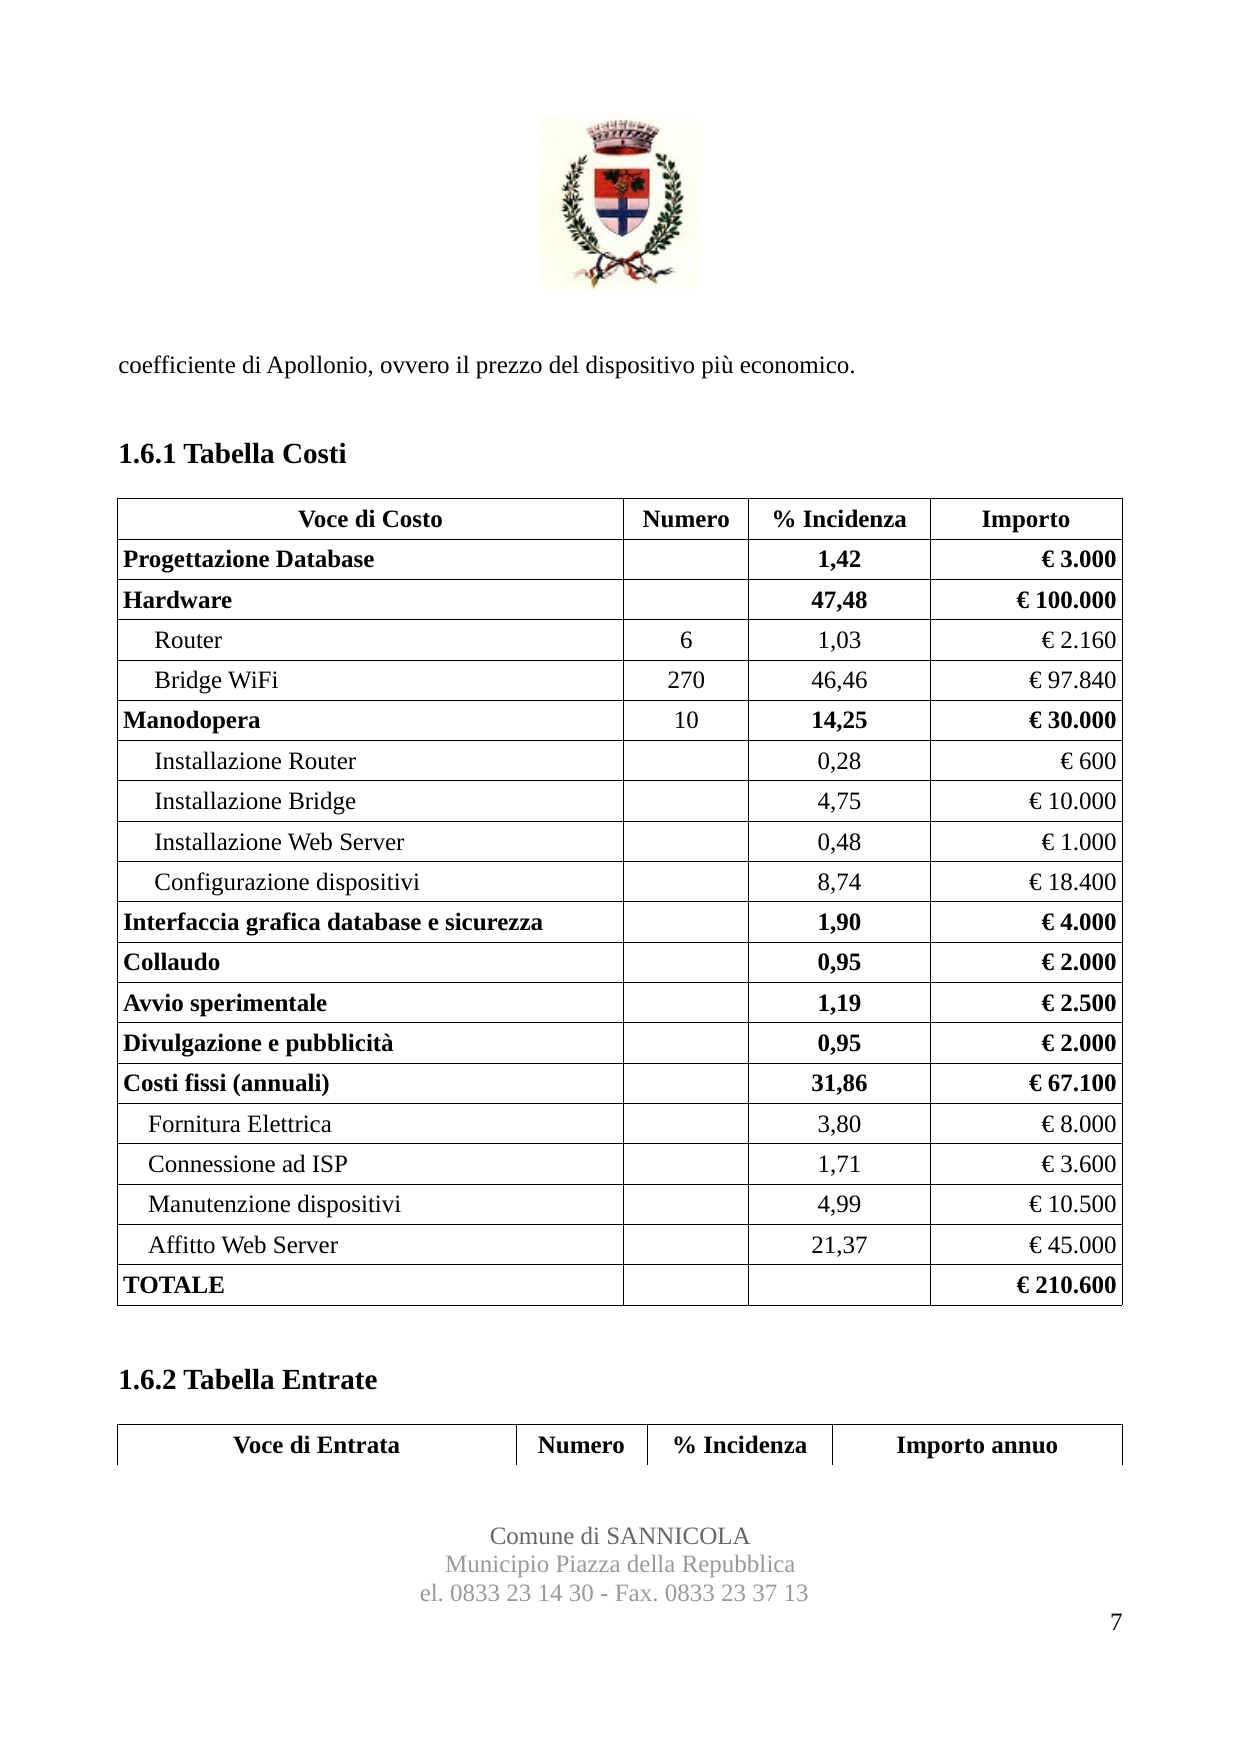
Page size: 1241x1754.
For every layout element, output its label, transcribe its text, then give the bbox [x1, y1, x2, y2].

table_cell [624, 1104, 748, 1143]
table_cell Progettazione Database [118, 540, 623, 579]
table_cell [624, 1144, 748, 1183]
table_cell Affitto Web Server [118, 1225, 623, 1264]
table_cell 1,90 [749, 902, 930, 942]
table_header Voce di Costo [118, 499, 623, 538]
table_cell [624, 1064, 748, 1103]
picture [540, 117, 700, 291]
table_cell Bridge WiFi [118, 661, 623, 700]
table_cell € 10.000 [931, 781, 1122, 821]
table_cell [624, 540, 748, 579]
table_cell € 2.000 [931, 943, 1122, 982]
table_cell Manodopera [118, 701, 623, 740]
table_cell Configurazione dispositivi [118, 862, 623, 901]
table_cell € 2.500 [931, 983, 1122, 1022]
table_cell [624, 1225, 748, 1264]
table_cell [749, 1265, 930, 1304]
table_cell [624, 822, 748, 861]
table_cell 21,37 [749, 1225, 930, 1264]
table_cell [624, 741, 748, 780]
table_cell Manutenzione dispositivi [118, 1185, 623, 1224]
table_cell Collaudo [118, 943, 623, 982]
table_cell Installazione Bridge [118, 781, 623, 821]
table_cell [624, 1185, 748, 1224]
table_cell € 2.000 [931, 1023, 1122, 1063]
table_header Numero [624, 499, 748, 538]
table_cell € 600 [931, 741, 1122, 780]
table_cell 0,28 [749, 741, 930, 780]
table_cell 14,25 [749, 701, 930, 740]
table_cell 4,75 [749, 781, 930, 821]
table_cell 46,46 [749, 661, 930, 700]
table_cell [624, 862, 748, 901]
table_cell 0,48 [749, 822, 930, 861]
table_cell € 3.600 [931, 1144, 1122, 1183]
table_header Voce di Entrata [118, 1425, 516, 1465]
table_cell Installazione Web Server [118, 822, 623, 861]
table_cell [624, 781, 748, 821]
table_cell 4,99 [749, 1185, 930, 1224]
table_cell 0,95 [749, 943, 930, 982]
table_cell € 18.400 [931, 862, 1122, 901]
table_cell [624, 902, 748, 942]
text 1.6.2 Tabella Entrate [118, 1362, 1122, 1396]
table_cell 10 [624, 701, 748, 740]
table_cell [624, 943, 748, 982]
table_cell Fornitura Elettrica [118, 1104, 623, 1143]
table_cell € 100.000 [931, 580, 1122, 619]
text coefficiente di Apollonio, ovvero il prezzo del dispositivo più economico. [118, 350, 1122, 378]
table_cell € 97.840 [931, 661, 1122, 700]
table_cell [624, 1265, 748, 1304]
table_cell 31,86 [749, 1064, 930, 1103]
text 1.6.1 Tabella Costi [118, 436, 1122, 469]
table_cell Interfaccia grafica database e sicurezza [118, 902, 623, 942]
table_cell € 210.600 [931, 1265, 1122, 1304]
table_cell Connessione ad ISP [118, 1144, 623, 1183]
table_cell € 3.000 [931, 540, 1122, 579]
table_cell € 8.000 [931, 1104, 1122, 1143]
table_cell Costi fissi (annuali) [118, 1064, 623, 1103]
table_header Numero [517, 1425, 647, 1465]
table_cell € 4.000 [931, 902, 1122, 942]
table_cell 0,95 [749, 1023, 930, 1063]
table_header % Incidenza [749, 499, 930, 538]
table_cell 6 [624, 620, 748, 659]
table_cell 1,71 [749, 1144, 930, 1183]
table_cell 270 [624, 661, 748, 700]
table_cell € 1.000 [931, 822, 1122, 861]
table_cell 47,48 [749, 580, 930, 619]
table_cell Router [118, 620, 623, 659]
table_cell € 10.500 [931, 1185, 1122, 1224]
table_cell [624, 1023, 748, 1063]
table_cell € 67.100 [931, 1064, 1122, 1103]
table_cell 8,74 [749, 862, 930, 901]
table_cell Avvio sperimentale [118, 983, 623, 1022]
table_cell € 2.160 [931, 620, 1122, 659]
table_header % Incidenza [648, 1425, 832, 1465]
table_header Importo [931, 499, 1122, 538]
table_cell 3,80 [749, 1104, 930, 1143]
table_cell 1,42 [749, 540, 930, 579]
table_cell [624, 983, 748, 1022]
table_cell Divulgazione e pubblicità [118, 1023, 623, 1063]
table_cell [624, 580, 748, 619]
table_cell € 45.000 [931, 1225, 1122, 1264]
table_cell Hardware [118, 580, 623, 619]
table_cell TOTALE [118, 1265, 623, 1304]
table_cell 1,03 [749, 620, 930, 659]
table_cell € 30.000 [931, 701, 1122, 740]
table_header Importo annuo [833, 1425, 1122, 1465]
table_cell Installazione Router [118, 741, 623, 780]
table_cell 1,19 [749, 983, 930, 1022]
